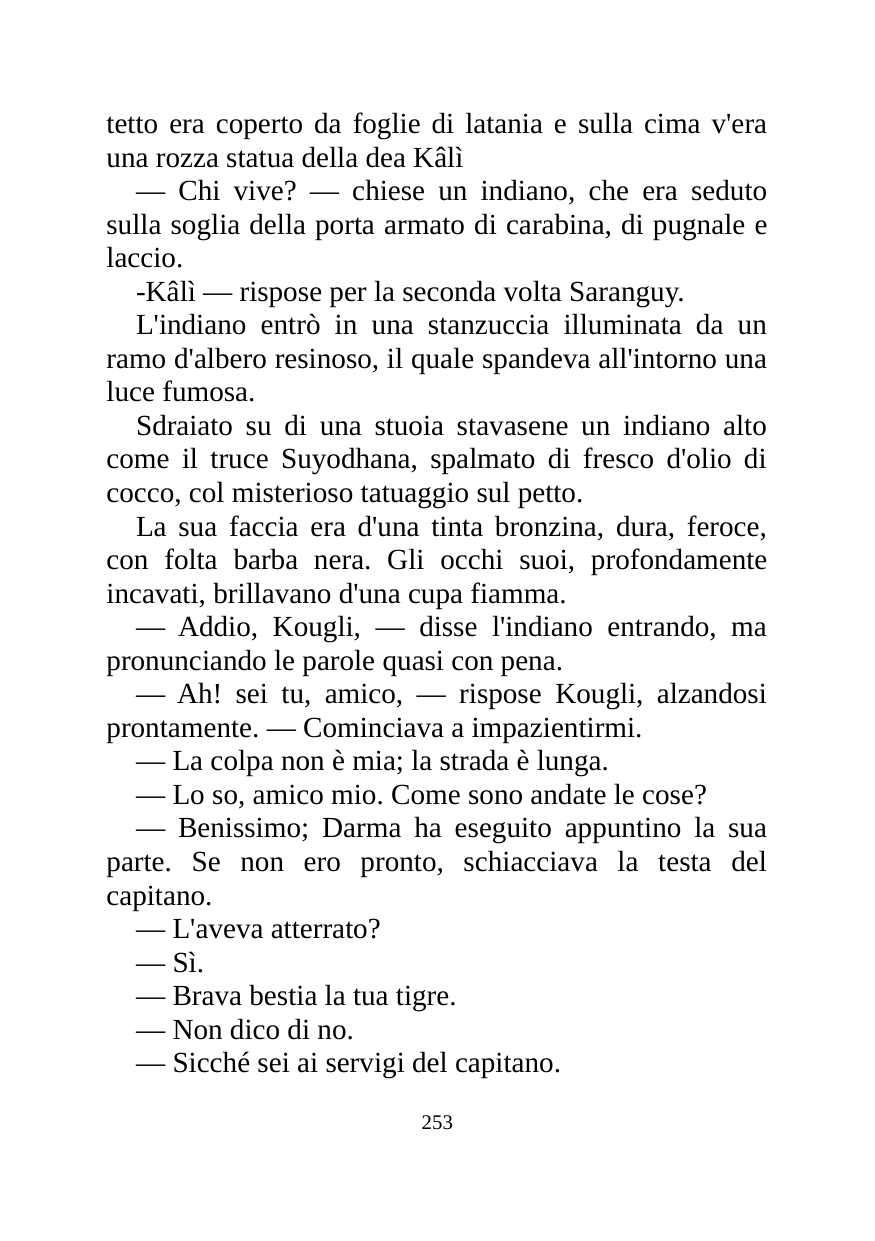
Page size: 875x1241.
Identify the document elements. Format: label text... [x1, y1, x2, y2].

text L'indiano entrò in una stanzuccia illuminata da un ramo d'albero resinoso, il quale spandeva all'intorno una luce fumosa. [106, 307, 768, 408]
text — Benissimo; Darma ha eseguito appuntino la sua parte. Se non ero pronto, schiacciava la testa del capitano. [106, 811, 768, 911]
text — Sicché sei ai servigi del capitano. [106, 1045, 768, 1079]
text — Brava bestia la tua tigre. [106, 978, 768, 1012]
text -Kâlì — rispose per la seconda volta Saranguy. [106, 274, 768, 307]
text — Ah! sei tu, amico, — rispose Kougli, alzandosi prontamente. — Cominciava a impazientirmi. [106, 676, 768, 743]
text — L'aveva atterrato? [106, 911, 768, 945]
text — Non dico di no. [106, 1012, 768, 1045]
text — Sì. [106, 945, 768, 978]
text tetto era coperto da foglie di latania e sulla cima v'era una rozza statua della dea Kâlì [106, 106, 768, 173]
text Sdraiato su di una stuoia stavasene un indiano alto come il truce Suyodhana, spalmato di fresco d'olio di cocco, col misterioso tatuaggio sul petto. [106, 408, 768, 509]
text — La colpa non è mia; la strada è lunga. [106, 743, 768, 777]
text La sua faccia era d'una tinta bronzina, dura, feroce, con folta barba nera. Gli occhi suoi, profondamente incavati, brillavano d'una cupa fiamma. [106, 509, 768, 609]
text — Addio, Kougli, — disse l'indiano entrando, ma pronunciando le parole quasi con pena. [106, 609, 768, 676]
text — Lo so, amico mio. Come sono andate le cose? [106, 777, 768, 811]
text — Chi vive? — chiese un indiano, che era seduto sulla soglia della porta armato di carabina, di pugnale e laccio. [106, 173, 768, 274]
